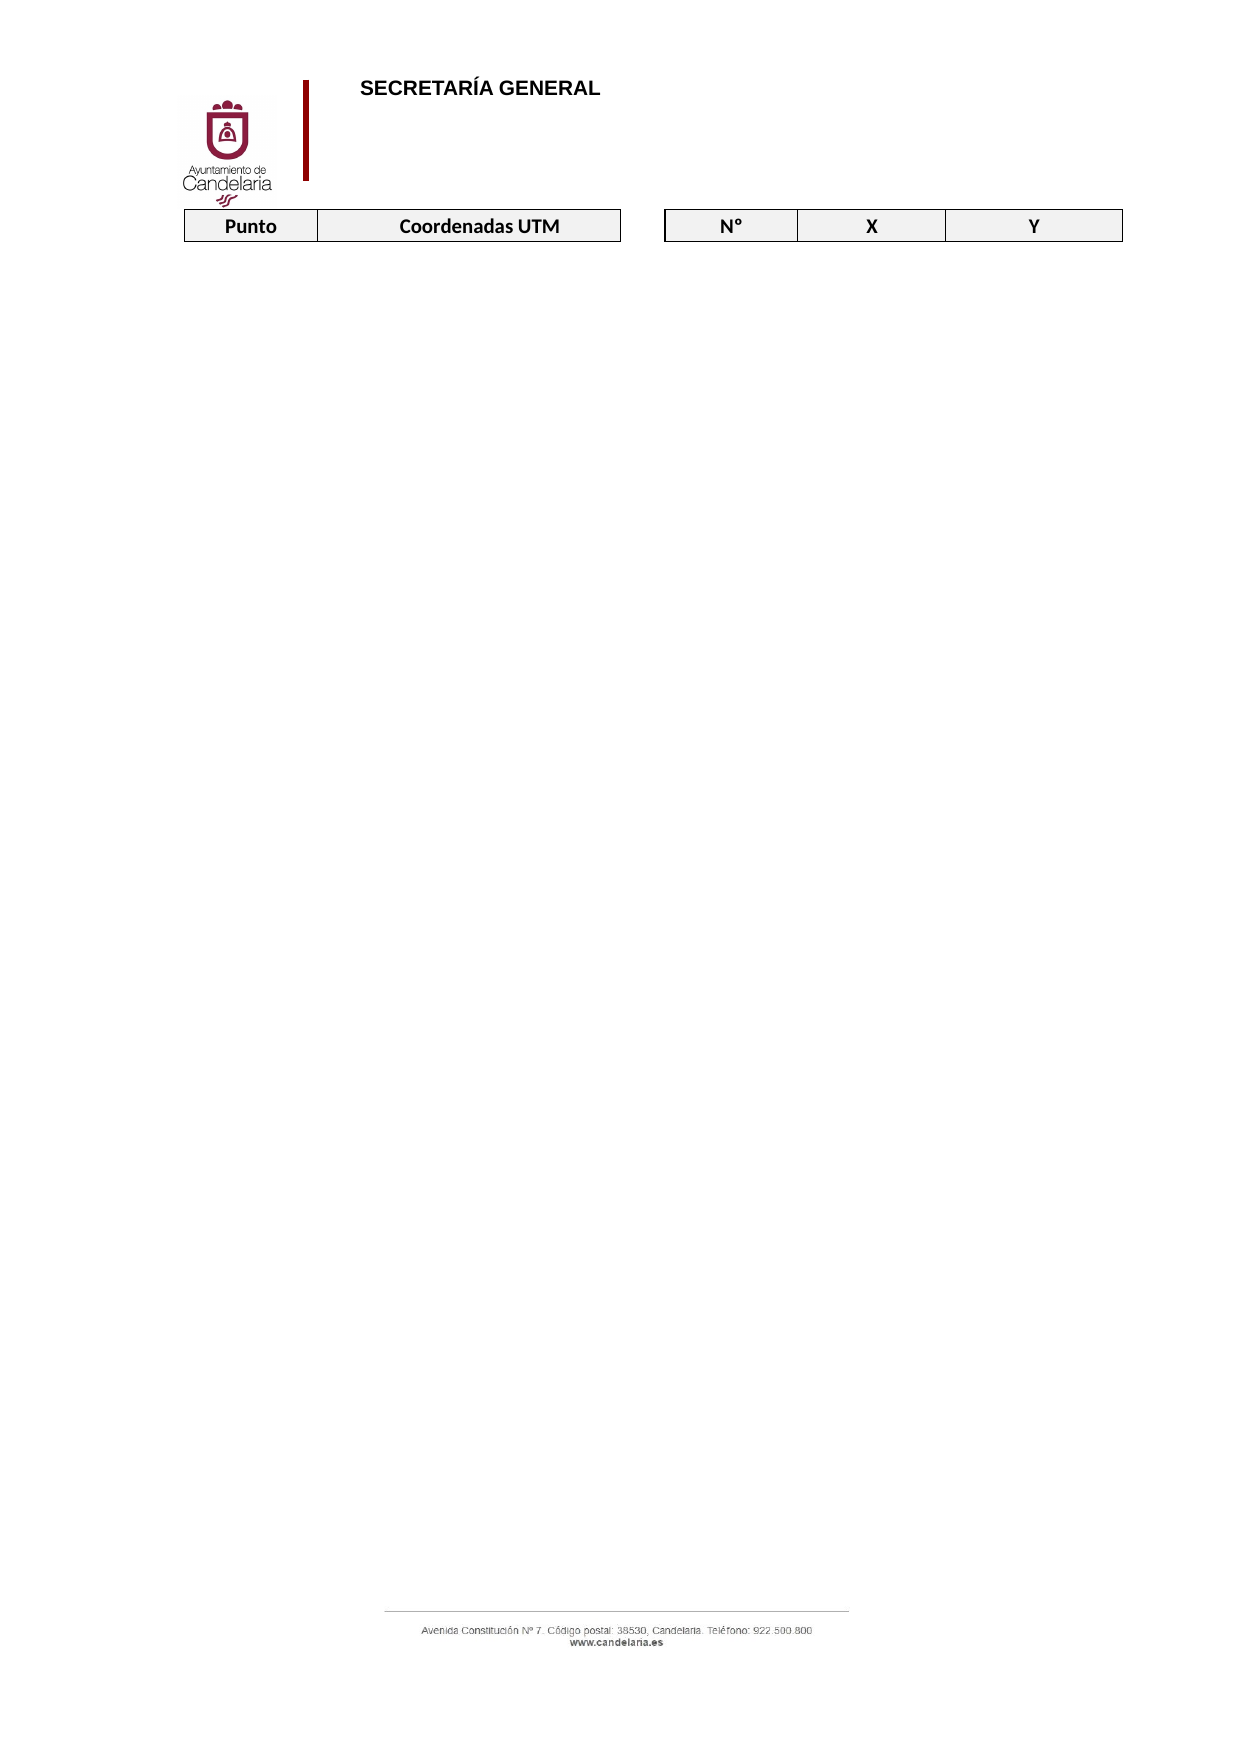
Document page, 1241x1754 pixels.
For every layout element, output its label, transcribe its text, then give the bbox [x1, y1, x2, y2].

table_cell X [798, 210, 945, 241]
table_cell Nº [666, 210, 797, 241]
table_cell Y [946, 210, 1122, 241]
table_cell Coordenadas UTM [318, 210, 620, 241]
table_cell Punto [185, 210, 317, 241]
